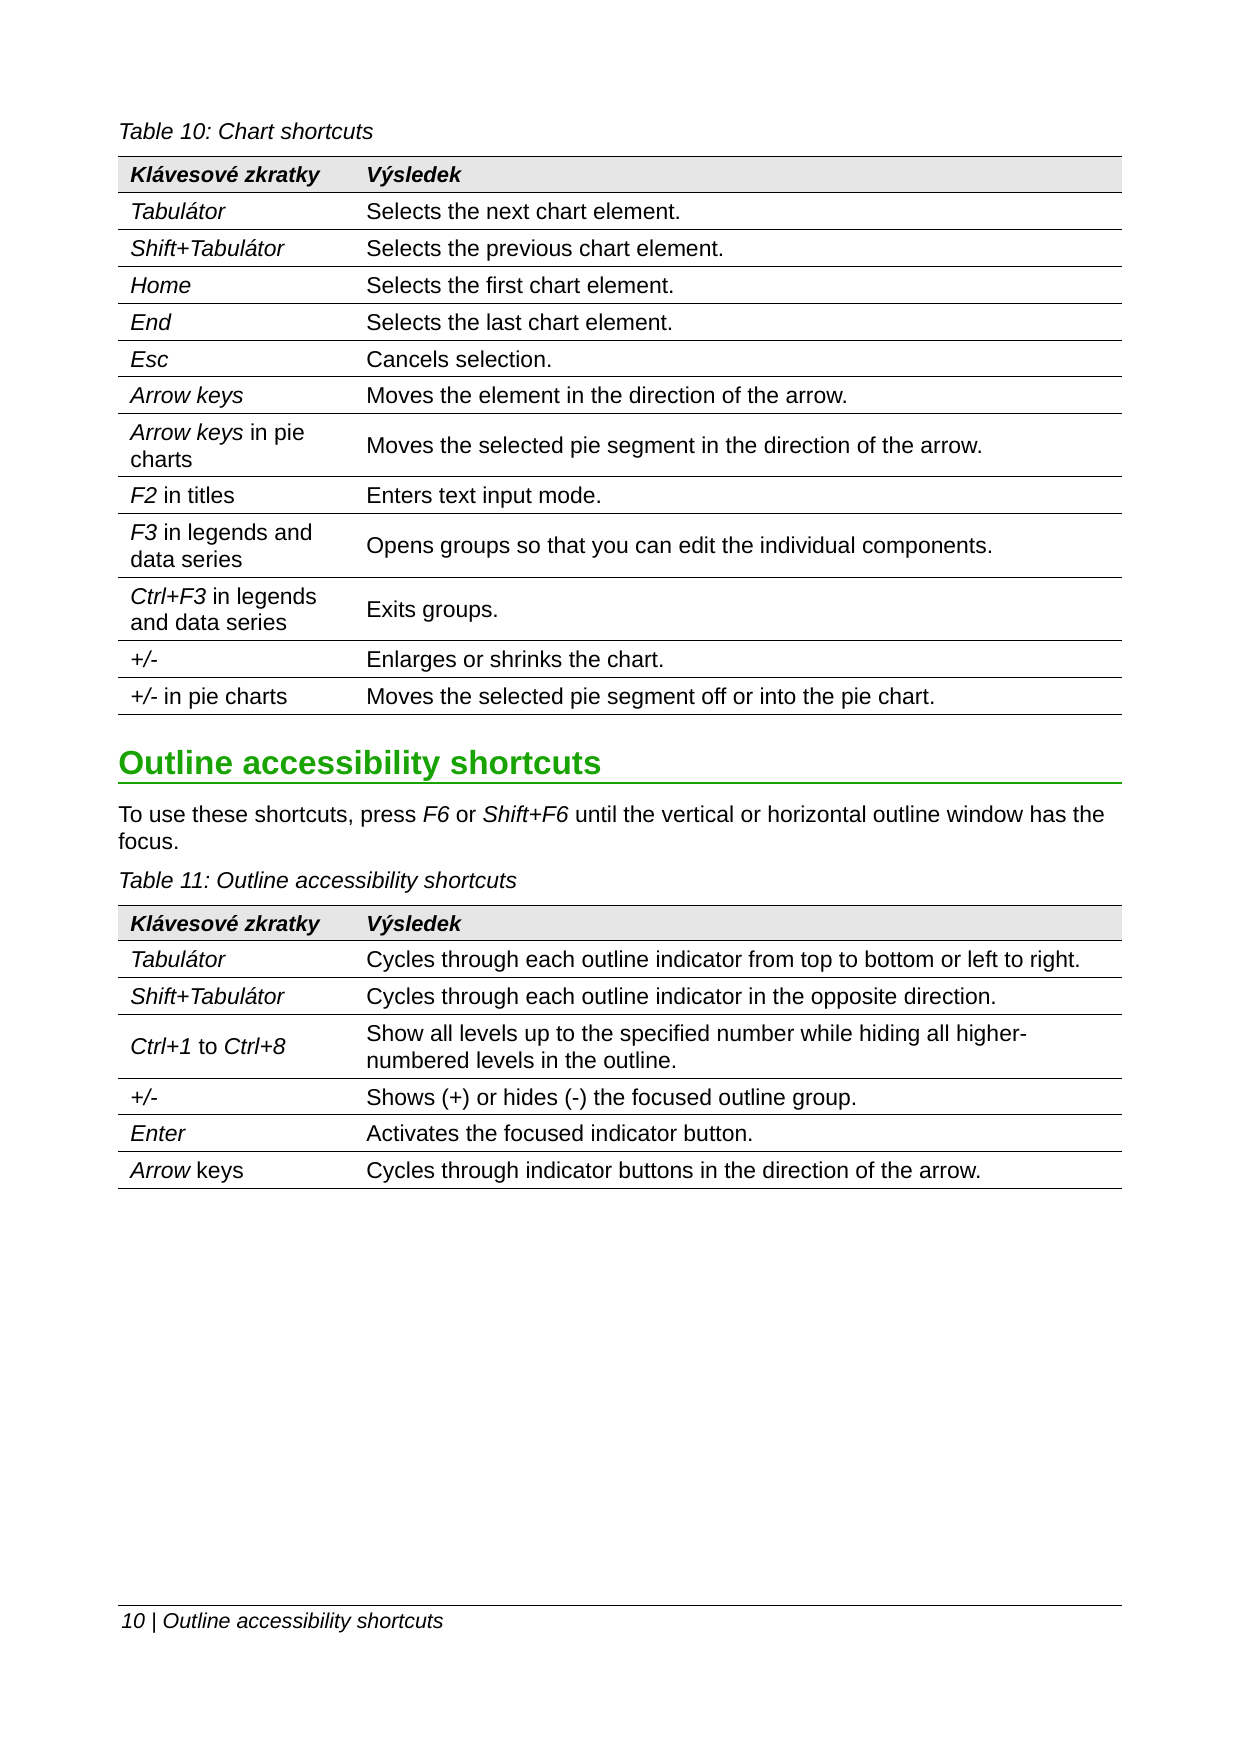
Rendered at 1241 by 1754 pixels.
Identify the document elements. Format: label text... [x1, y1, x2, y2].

table_cell +/- [118, 641, 354, 677]
table_cell Home [118, 267, 354, 303]
table_header Klávesové zkratky [118, 157, 354, 192]
table_cell Cancels selection. [354, 341, 1122, 376]
table_cell Tabulátor [118, 941, 354, 977]
table_header Výsledek [354, 906, 1122, 940]
table_cell Arrow keys [118, 1152, 354, 1188]
table_cell +/- [118, 1079, 354, 1114]
table_cell Cycles through indicator buttons in the direction of the arrow. [354, 1152, 1122, 1188]
table_cell Selects the last chart element. [354, 304, 1122, 339]
table_cell Activates the focused indicator button. [354, 1115, 1122, 1151]
table_cell Selects the previous chart element. [354, 230, 1122, 266]
table_cell Selects the next chart element. [354, 193, 1122, 229]
table_cell Esc [118, 341, 354, 376]
table_cell Enter [118, 1115, 354, 1151]
table_cell Arrow keys in pie charts [118, 414, 354, 476]
table_cell Enlarges or shrinks the chart. [354, 641, 1122, 677]
table_cell Ctrl+1 to Ctrl+8 [118, 1015, 354, 1077]
text Table 10: Chart shortcuts [118, 118, 1122, 144]
table_cell F3 in legends and data series [118, 514, 354, 577]
text Table 11: Outline accessibility shortcuts [118, 867, 1122, 893]
table_cell Shows (+) or hides (-) the focused outline group. [354, 1079, 1122, 1114]
table_cell Cycles through each outline indicator from top to bottom or left to right. [354, 941, 1122, 977]
table_cell Opens groups so that you can edit the individual components. [354, 514, 1122, 577]
table_cell Ctrl+F3 in legends and data series [118, 578, 354, 640]
subtitle Outline accessibility shortcuts [118, 743, 1122, 782]
table_cell Selects the first chart element. [354, 267, 1122, 303]
table_cell Shift+Tabulátor [118, 978, 354, 1014]
table_header Výsledek [354, 157, 1122, 192]
table_cell Moves the element in the direction of the arrow. [354, 377, 1122, 413]
table_cell F2 in titles [118, 477, 354, 513]
table_cell Cycles through each outline indicator in the opposite direction. [354, 978, 1122, 1014]
table_cell Tabulátor [118, 193, 354, 229]
table_cell +/- in pie charts [118, 678, 354, 713]
table_cell Shift+Tabulátor [118, 230, 354, 266]
table_cell Arrow keys [118, 377, 354, 413]
table_cell Moves the selected pie segment off or into the pie chart. [354, 678, 1122, 713]
table_cell Show all levels up to the specified number while hiding all higher-numbered levels in the outline. [354, 1015, 1122, 1077]
table_cell Enters text input mode. [354, 477, 1122, 513]
table_cell End [118, 304, 354, 339]
table_cell Exits groups. [354, 578, 1122, 640]
text To use these shortcuts, press F6 or Shift+F6 until the vertical or horizontal outline window has the focus. [118, 801, 1122, 854]
table_header Klávesové zkratky [118, 906, 354, 940]
table_cell Moves the selected pie segment in the direction of the arrow. [354, 414, 1122, 476]
